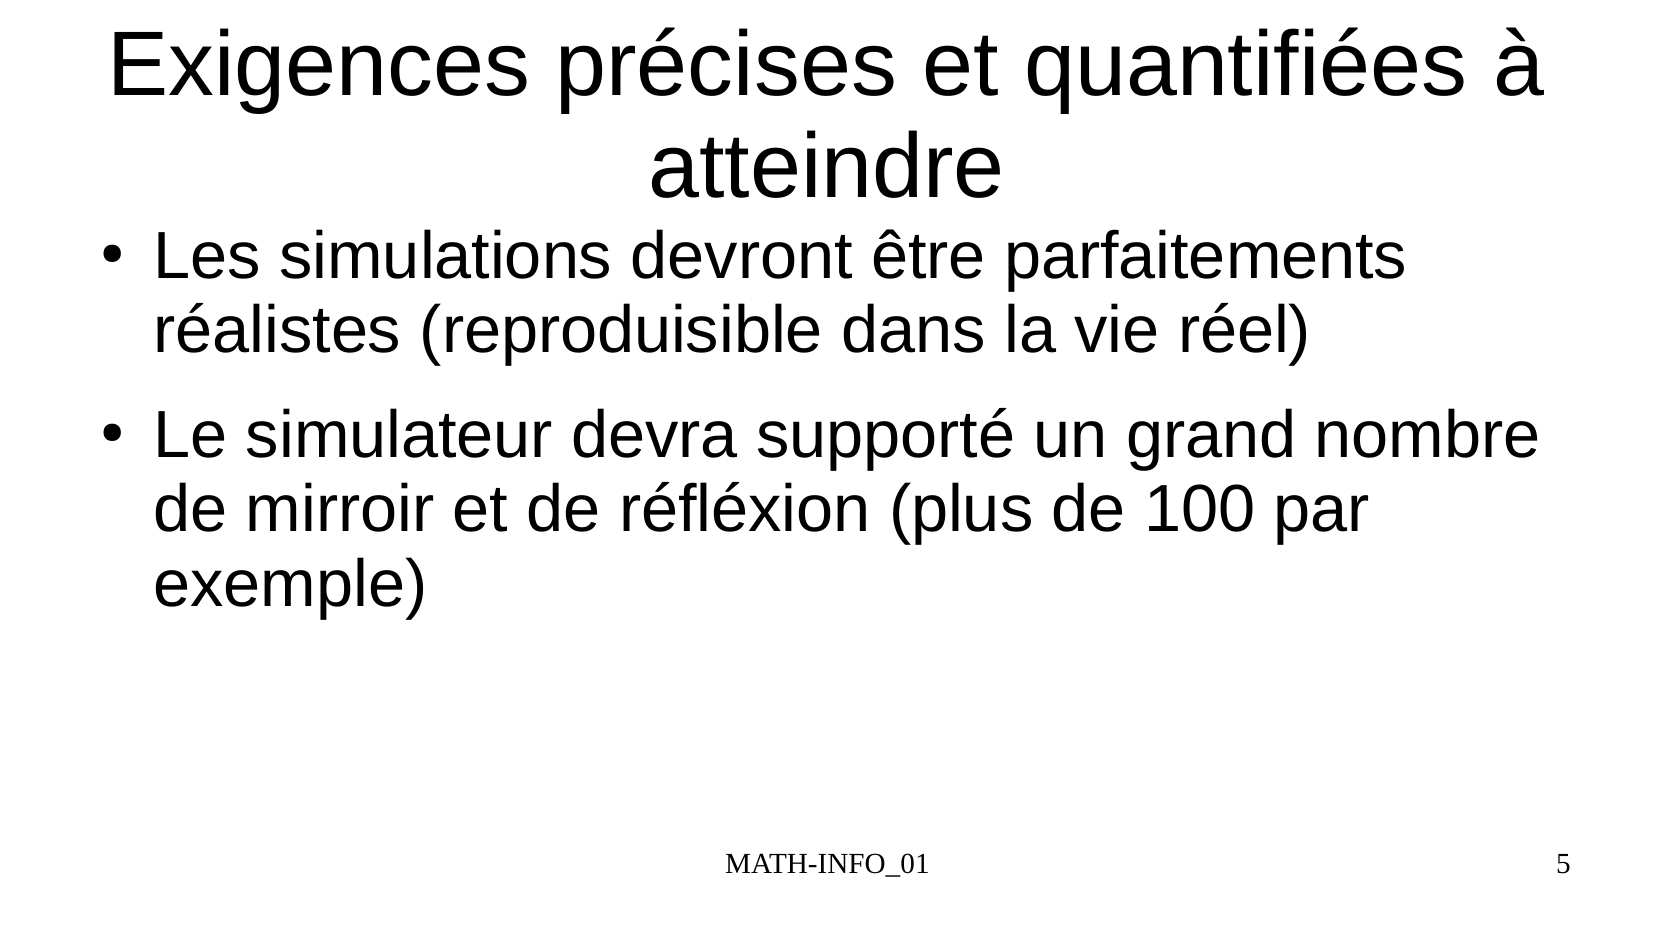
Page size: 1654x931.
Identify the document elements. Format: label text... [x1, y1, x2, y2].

list Les simulations devront être parfaitements réalistes (reproduisible dans la vie réel) Le simulateur devra supporté un grand nombre de mirroir et de réfléxion (plus de 100 par exemple) [82, 217, 1571, 758]
title Exigences précises et quantifiées à atteindre [82, 12, 1571, 217]
